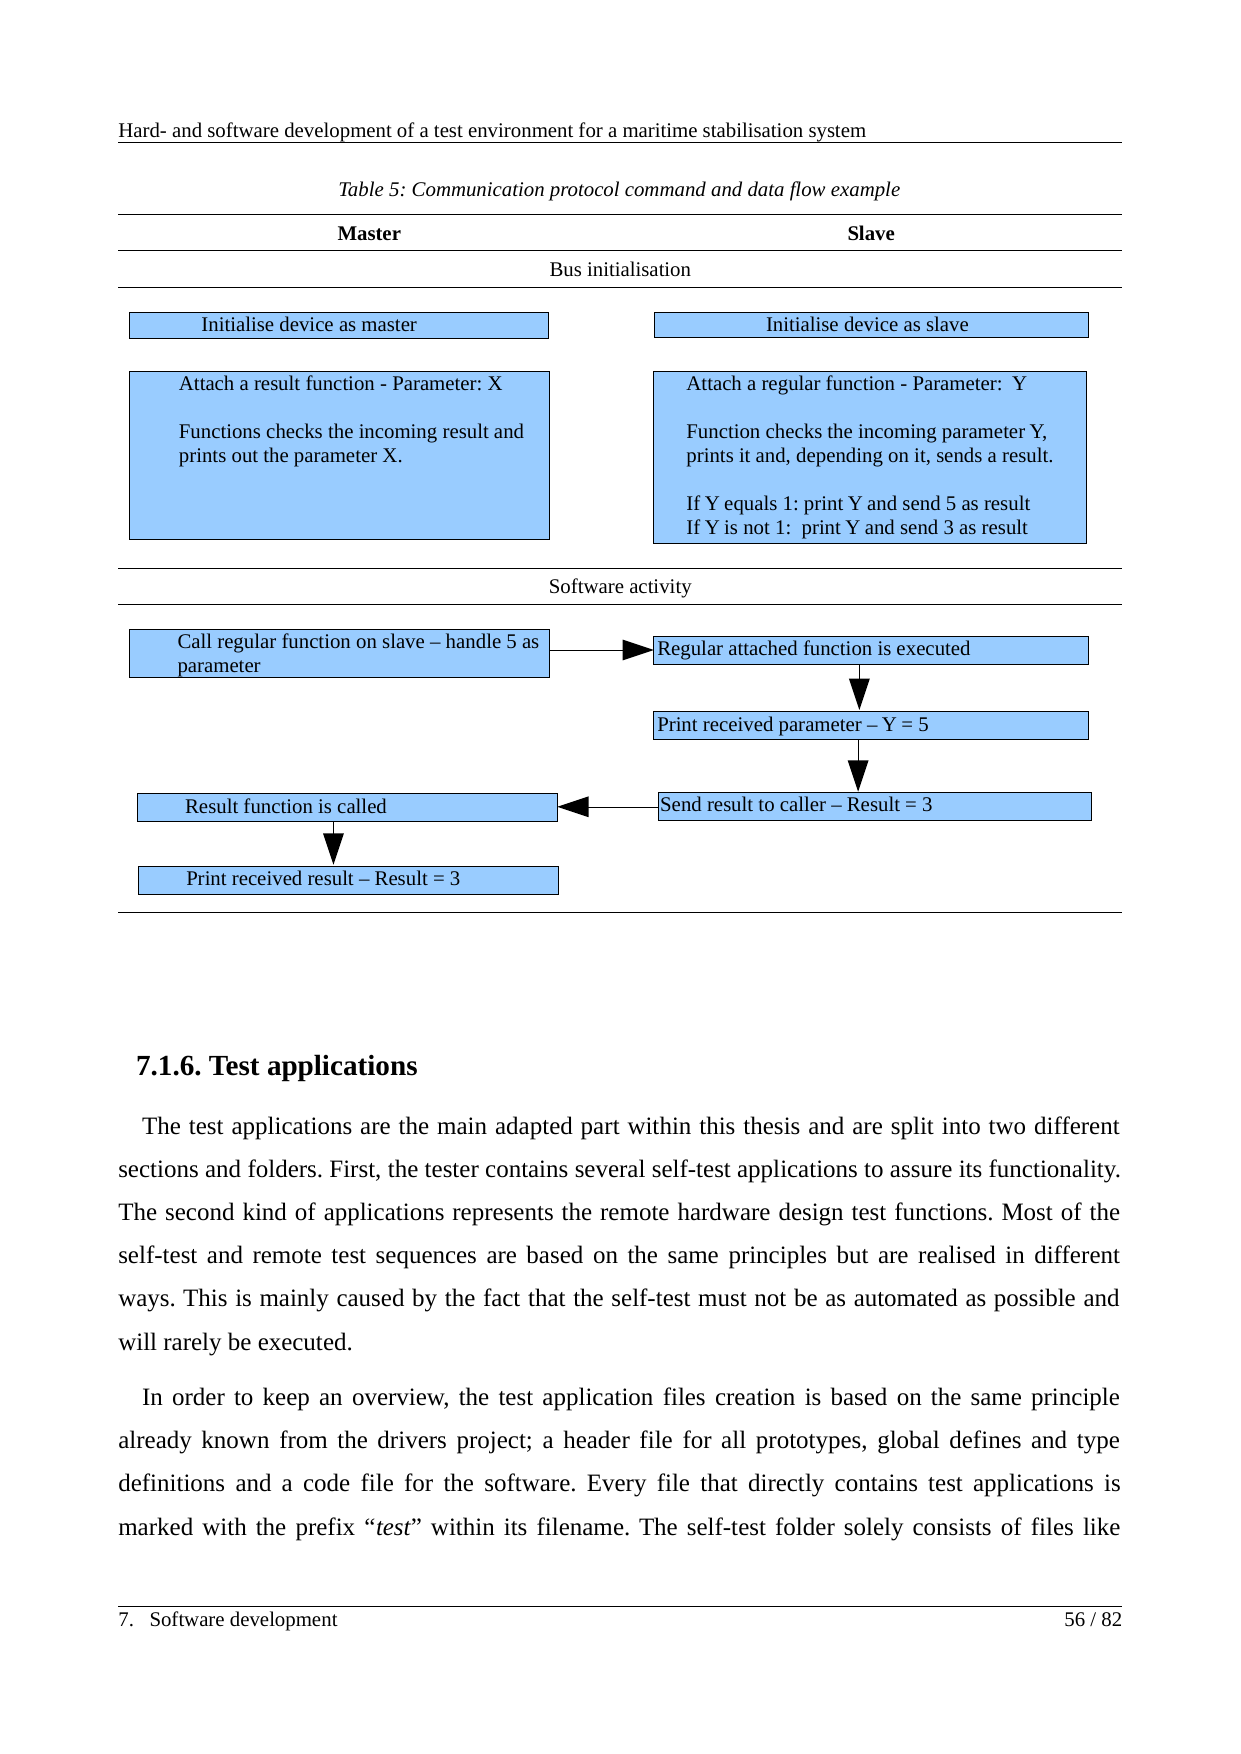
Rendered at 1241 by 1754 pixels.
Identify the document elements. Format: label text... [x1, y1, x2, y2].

text The test applications are the main adapted part within this thesis and are split into two different sections and folders. First, the tester contains several self-test applications to assure its functionality. The second kind of applications represents the remote hardware design test functions. Most of the self-test and remote test sequences are based on the same principles but are realised in different ways. This is mainly caused by the fact that the self-test must not be as automated as possible and will rarely be executed. [118, 1111, 1122, 1355]
table_header Master [118, 215, 620, 250]
table_cell Software activity [118, 569, 1122, 604]
table_cell [620, 288, 1122, 568]
table_cell [620, 605, 1122, 912]
text In order to keep an overview, the test application files creation is based on the same principle already known from the drivers project; a header file for all prototypes, global defines and type definitions and a code file for the software. Every file that directly contains test applications is marked with the prefix “test” within its filename. The self-test folder solely consists of files like [118, 1382, 1122, 1540]
table_cell Bus initialisation [118, 251, 1122, 287]
subtitle Test applications [118, 1048, 1122, 1082]
text Table 5: Communication protocol command and data flow example [118, 177, 1122, 201]
table_cell [118, 288, 620, 568]
table_header Slave [620, 215, 1122, 250]
table_cell [118, 605, 620, 912]
